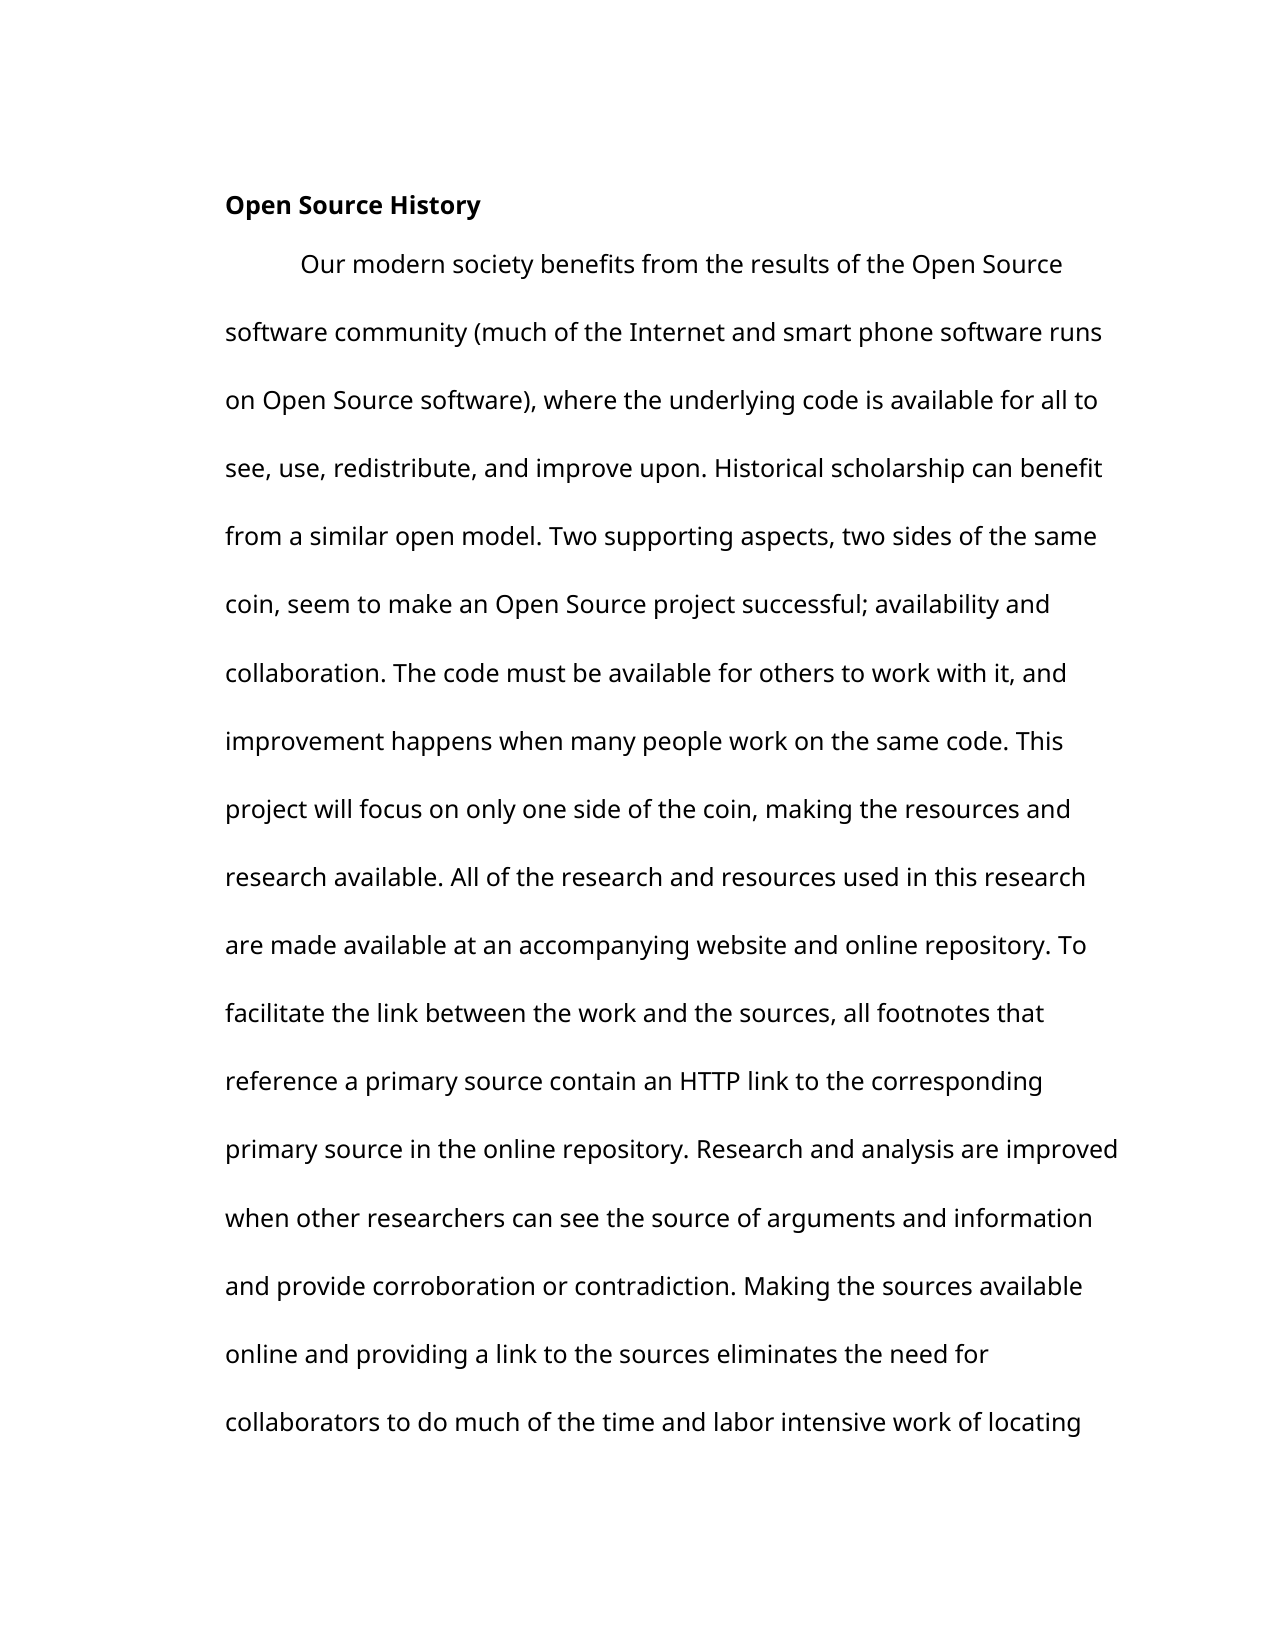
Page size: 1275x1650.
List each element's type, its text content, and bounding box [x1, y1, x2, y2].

text Our modern society benefits from the results of the Open Source software community (much of the Internet and smart phone software runs on Open Source software), where the underlying code is available for all to see, use, redistribute, and improve upon. Historical scholarship can benefit from a similar open model. Two supporting aspects, two sides of the same coin, seem to make an Open Source project successful; availability and collaboration. The code must be available for others to work with it, and improvement happens when many people work on the same code. This project will focus on only one side of the coin, making the resources and research available. All of the research and resources used in this research are made available at an accompanying website and online repository. To facilitate the link between the work and the sources, all footnotes that reference a primary source contain an HTTP link to the corresponding primary source in the online repository. Research and analysis are improved when other researchers can see the source of arguments and information and provide corroboration or contradiction. Making the sources available online and providing a link to the sources eliminates the need for collaborators to do much of the time and labor intensive work of locating [225, 247, 1125, 1439]
text Open Source History [225, 187, 1125, 222]
